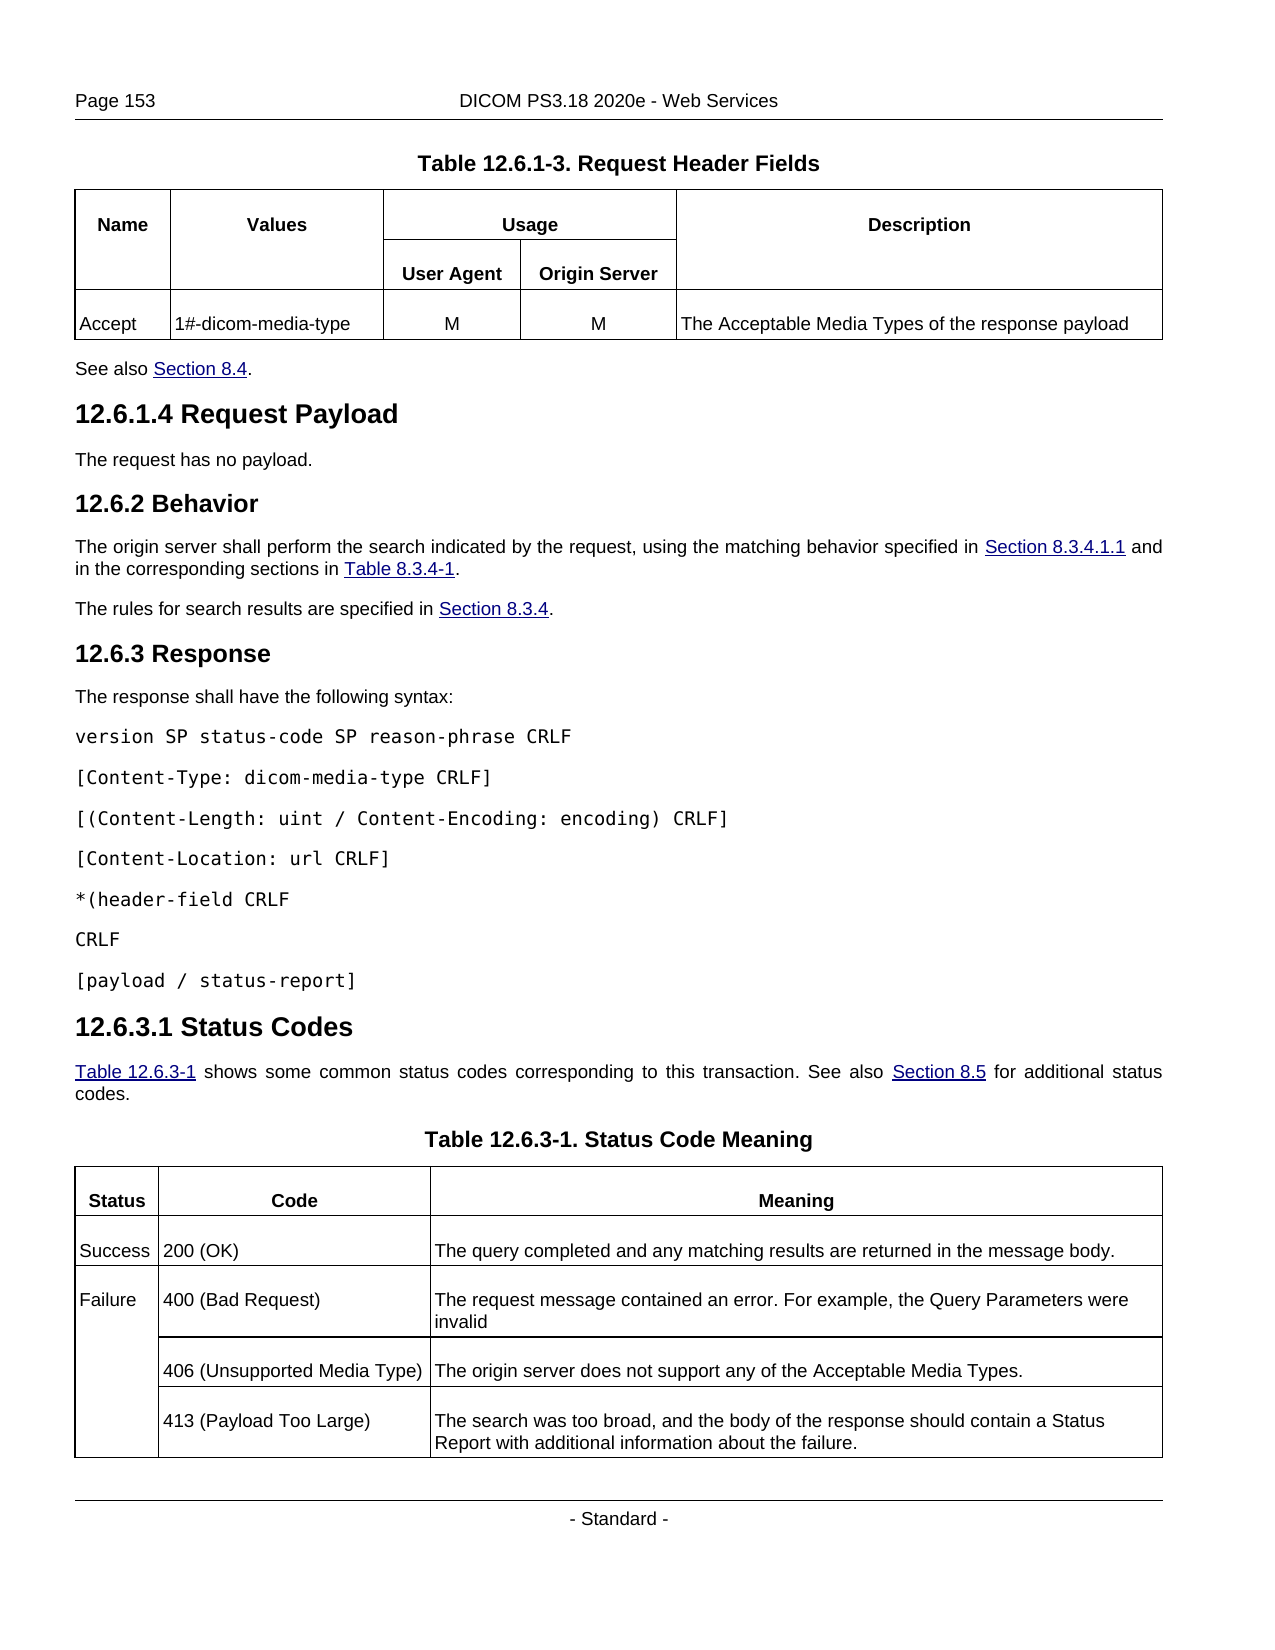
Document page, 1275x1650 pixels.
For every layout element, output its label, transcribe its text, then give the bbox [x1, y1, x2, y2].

text [Content-Location: url CRLF] [75, 848, 1162, 870]
table_cell Accept [76, 290, 170, 338]
table_cell Origin Server [521, 240, 676, 289]
text See also Section 8.4. [75, 358, 1162, 380]
table_cell The origin server does not support any of the Acceptable Media Types. [431, 1338, 1162, 1386]
table_cell The request message contained an error. For example, the Query Parameters were invalid [431, 1266, 1162, 1336]
table_cell 200 (OK) [159, 1216, 430, 1265]
table_header Name [76, 190, 170, 289]
text Table 12.6.1-3. Request Header Fields [75, 150, 1162, 176]
text 12.6.1.4 Request Payload [75, 398, 1162, 430]
text 12.6.2 Behavior [75, 489, 1162, 518]
table_cell 400 (Bad Request) [159, 1266, 430, 1336]
table_cell Failure [76, 1266, 158, 1457]
text [payload / status-report] [75, 970, 1162, 992]
table_cell M [521, 290, 676, 338]
table_header Description [677, 190, 1162, 289]
text 12.6.3.1 Status Codes [75, 1011, 1162, 1042]
table_cell The query completed and any matching results are returned in the message body. [431, 1216, 1162, 1265]
text [(Content-Length: uint / Content-Encoding: encoding) CRLF] [75, 808, 1162, 829]
table_cell M [384, 290, 520, 338]
table_header Code [159, 1167, 430, 1215]
table_cell User Agent [384, 240, 520, 289]
table_cell 1#-dicom-media-type [171, 290, 383, 338]
text version SP status-code SP reason-phrase CRLF [75, 726, 1162, 748]
table_header Status [76, 1167, 158, 1215]
text 12.6.3 Response [75, 638, 1162, 667]
table_header Values [171, 190, 383, 289]
table_cell Success [76, 1216, 158, 1265]
table_cell The Acceptable Media Types of the response payload [677, 290, 1162, 338]
text The rules for search results are specified in Section 8.3.4. [75, 598, 1162, 620]
text Table 12.6.3-1. Status Code Meaning [75, 1126, 1162, 1152]
text The origin server shall perform the search indicated by the request, using the matching behavior specified in Section 8.3.4.1.1 and in the corresponding sections in Table 8.3.4-1. [75, 536, 1162, 579]
text The response shall have the following syntax: [75, 686, 1162, 708]
text CRLF [75, 929, 1162, 951]
table_header Meaning [431, 1167, 1162, 1215]
text [Content-Type: dicom-media-type CRLF] [75, 767, 1162, 789]
table_header Usage [384, 190, 676, 239]
text The request has no payload. [75, 448, 1162, 470]
table_cell The search was too broad, and the body of the response should contain a Status Report with additional information about the failure. [431, 1387, 1162, 1457]
table_cell 413 (Payload Too Large) [159, 1387, 430, 1457]
text Table 12.6.3-1 shows some common status codes corresponding to this transaction. See also Section 8.5 for additional status codes. [75, 1061, 1162, 1104]
text *(header-field CRLF [75, 889, 1162, 911]
table_cell 406 (Unsupported Media Type) [159, 1338, 430, 1386]
